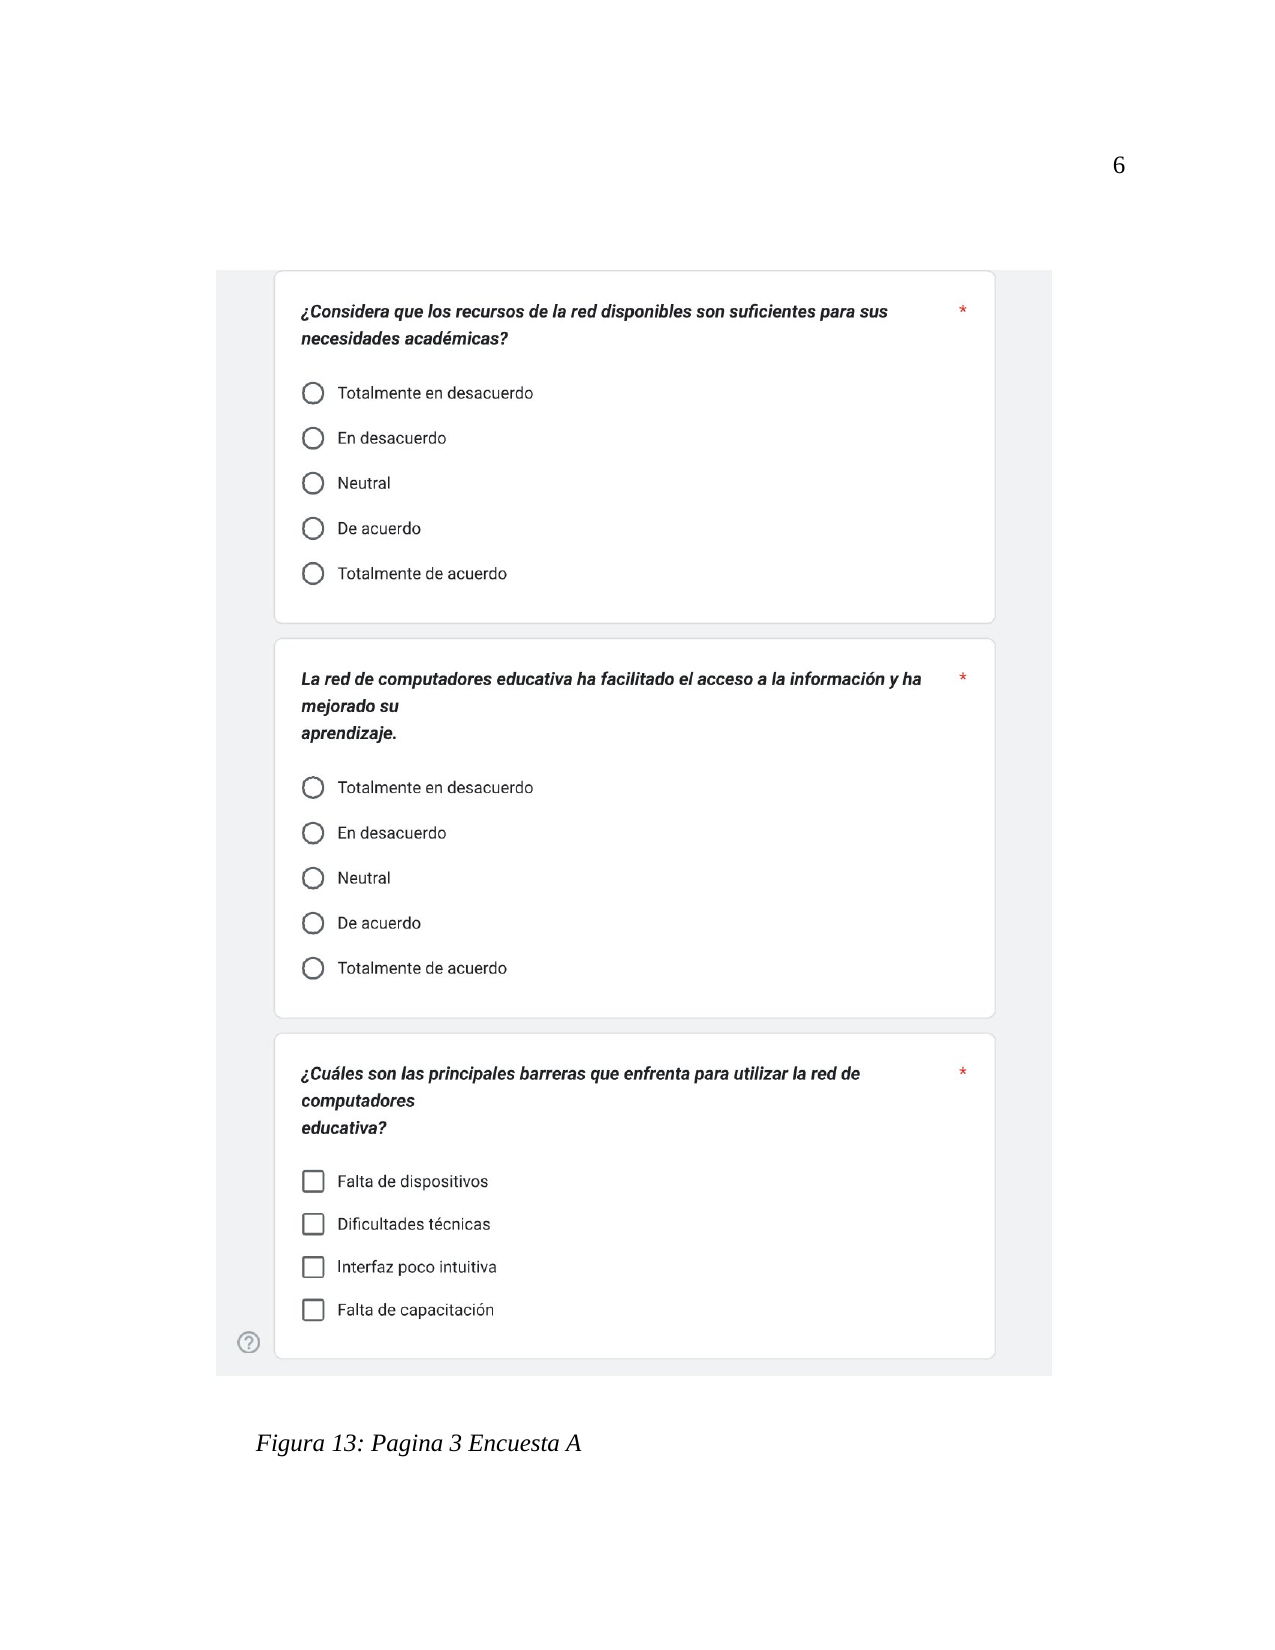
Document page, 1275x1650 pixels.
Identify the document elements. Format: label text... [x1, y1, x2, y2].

text Figura 13: Pagina 3 Encuesta A [179, 1416, 1096, 1456]
picture [173, 228, 1092, 1416]
